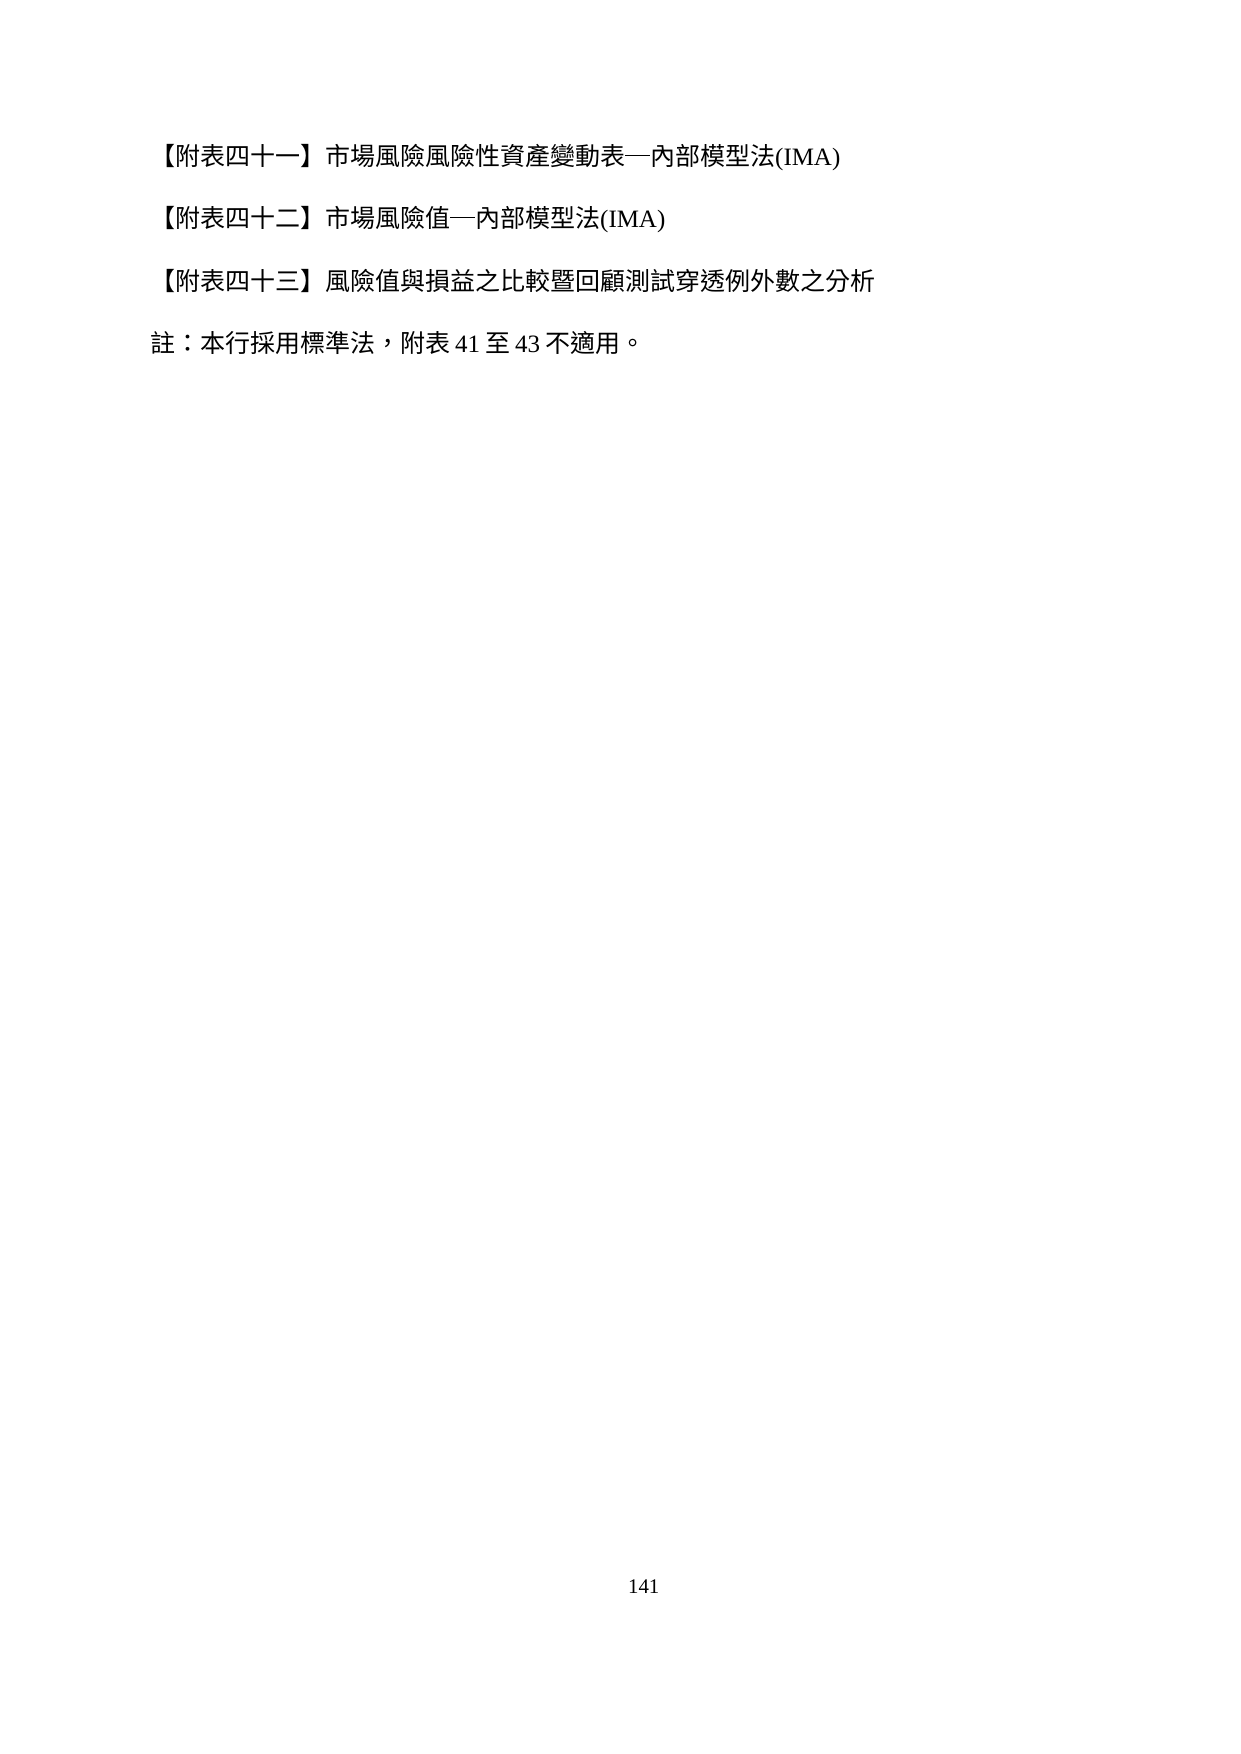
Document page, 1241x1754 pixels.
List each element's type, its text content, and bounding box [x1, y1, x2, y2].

text 【附表四十一】市場風險風險性資產變動表─內部模型法(IMA) [150, 112, 1137, 175]
text 【附表四十三】風險值與損益之比較暨回顧測試穿透例外數之分析 [150, 237, 1137, 300]
text 註：本行採用標準法，附表41至43不適用。 [150, 300, 1137, 362]
text 【附表四十二】市場風險值─內部模型法(IMA) [150, 175, 1137, 237]
